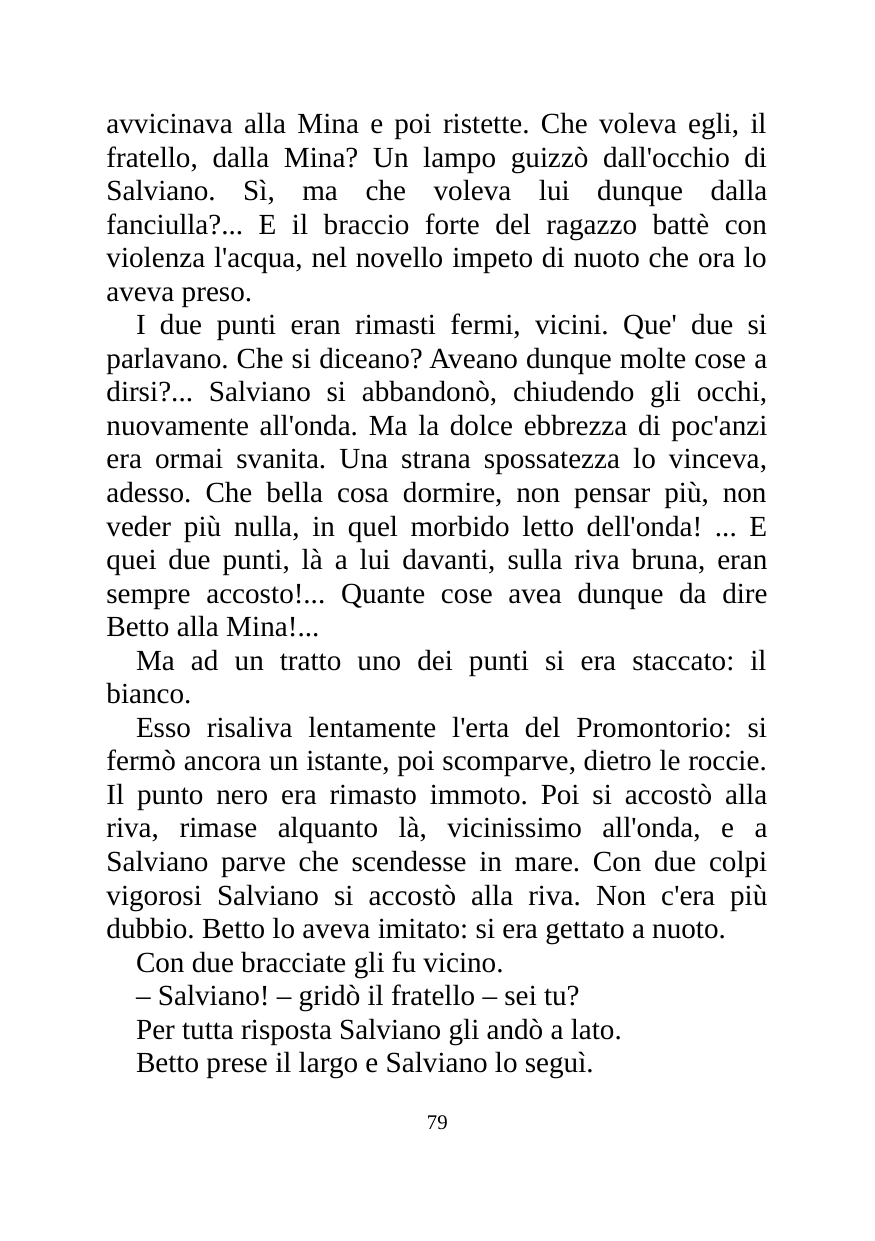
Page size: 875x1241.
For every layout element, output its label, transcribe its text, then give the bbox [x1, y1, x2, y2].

text Esso risaliva lentamente l'erta del Promontorio: si fermò ancora un istante, poi scomparve, dietro le roccie. Il punto nero era rimasto immoto. Poi si accostò alla riva, rimase alquanto là, vicinissimo all'onda, e a Salviano parve che scendesse in mare. Con due colpi vigorosi Salviano si accostò alla riva. Non c'era più dubbio. Betto lo aveva imitato: si era gettato a nuoto. [106, 710, 768, 945]
text – Salviano! – gridò il fratello – sei tu? [106, 978, 768, 1012]
text Ma ad un tratto uno dei punti si era staccato: il bianco. [106, 643, 768, 710]
text Betto prese il largo e Salviano lo seguì. [106, 1045, 768, 1079]
text Con due bracciate gli fu vicino. [106, 945, 768, 978]
text avvicinava alla Mina e poi ristette. Che voleva egli, il fratello, dalla Mina? Un lampo guizzò dall'occhio di Salviano. Sì, ma che voleva lui dunque dalla fanciulla?... E il braccio forte del ragazzo battè con violenza l'acqua, nel novello impeto di nuoto che ora lo aveva preso. [106, 106, 768, 307]
text Per tutta risposta Salviano gli andò a lato. [106, 1012, 768, 1045]
text I due punti eran rimasti fermi, vicini. Que' due si parlavano. Che si diceano? Aveano dunque molte cose a dirsi?... Salviano si abbandonò, chiudendo gli occhi, nuovamente all'onda. Ma la dolce ebbrezza di poc'anzi era ormai svanita. Una strana spossatezza lo vinceva, adesso. Che bella cosa dormire, non pensar più, non veder più nulla, in quel morbido letto dell'onda! ... E quei due punti, là a lui davanti, sulla riva bruna, eran sempre accosto!... Quante cose avea dunque da dire Betto alla Mina!... [106, 307, 768, 643]
